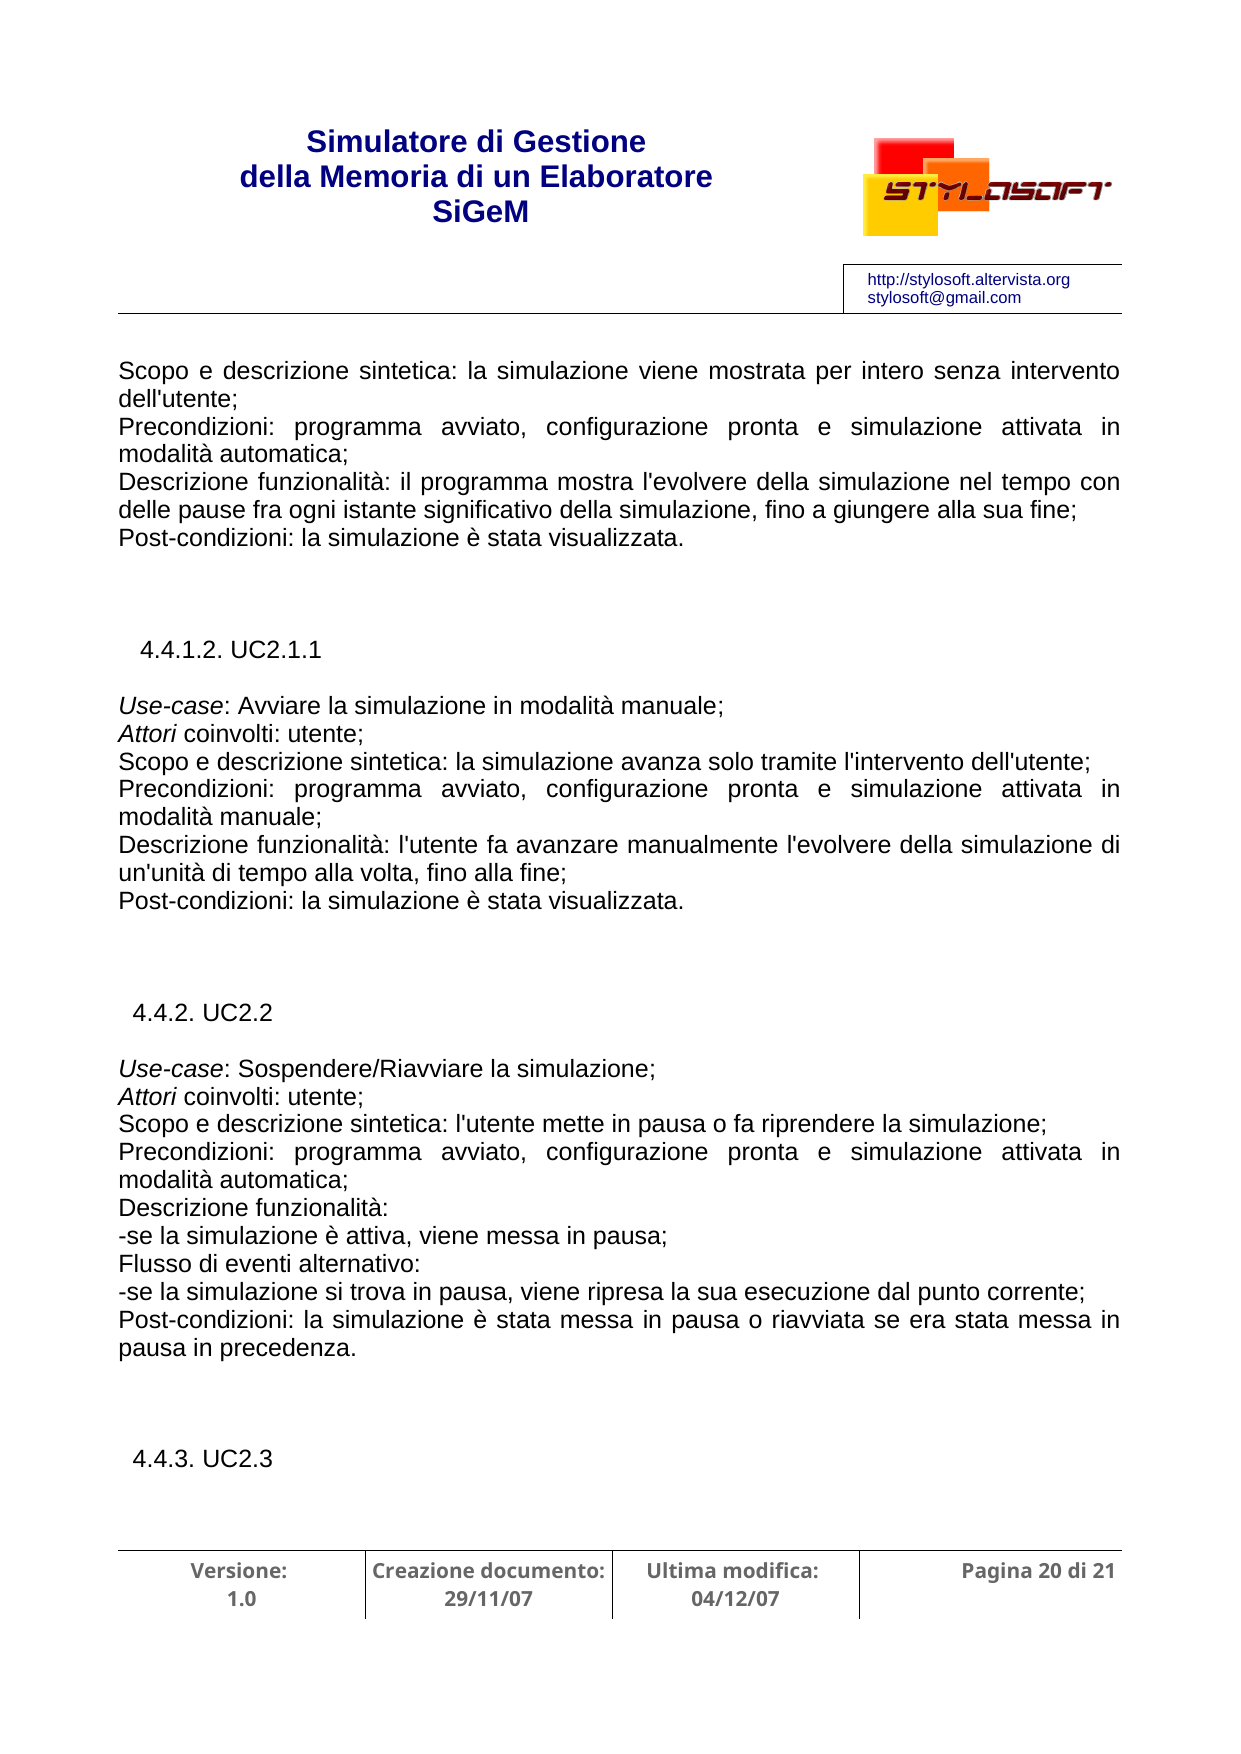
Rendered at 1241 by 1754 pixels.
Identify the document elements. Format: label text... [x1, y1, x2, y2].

text Attori coinvolti: utente; [118, 1082, 1122, 1110]
text -se la simulazione è attiva, viene messa in pausa; [118, 1222, 1122, 1250]
text Scopo e descrizione sintetica: la simulazione avanza solo tramite l'intervento dell'utente; [118, 747, 1122, 775]
text Precondizioni: programma avviato, configurazione pronta e simulazione attivata in modalità automatica; [118, 1138, 1122, 1194]
text Post-condizioni: la simulazione è stata visualizzata. [118, 524, 1122, 552]
picture [848, 123, 1117, 247]
text Descrizione funzionalità: l'utente fa avanzare manualmente l'evolvere della simulazione di un'unità di tempo alla volta, fino alla fine; [118, 831, 1122, 887]
text Descrizione funzionalità: il programma mostra l'evolvere della simulazione nel tempo con delle pause fra ogni istante significativo della simulazione, fino a giungere alla sua fine; [118, 468, 1122, 524]
text Post-condizioni: la simulazione è stata messa in pausa o riavviata se era stata messa in pausa in precedenza. [118, 1306, 1122, 1361]
list UC2.1.1 [140, 636, 1122, 663]
list UC2.3 [132, 1445, 1122, 1473]
text Use-case: Avviare la simulazione in modalità manuale; [118, 691, 1122, 719]
text Precondizioni: programma avviato, configurazione pronta e simulazione attivata in modalità manuale; [118, 775, 1122, 831]
text Use-case: Sospendere/Riavviare la simulazione; [118, 1054, 1122, 1082]
text Flusso di eventi alternativo: [118, 1250, 1122, 1278]
text Precondizioni: programma avviato, configurazione pronta e simulazione attivata in modalità automatica; [118, 412, 1122, 468]
text Attori coinvolti: utente; [118, 719, 1122, 747]
list UC2.2 [132, 998, 1122, 1026]
text -se la simulazione si trova in pausa, viene ripresa la sua esecuzione dal punto corrente; [118, 1278, 1122, 1306]
text Scopo e descrizione sintetica: l'utente mette in pausa o fa riprendere la simulazione; [118, 1110, 1122, 1138]
text Scopo e descrizione sintetica: la simulazione viene mostrata per intero senza intervento dell'utente; [118, 356, 1122, 412]
text Descrizione funzionalità: [118, 1194, 1122, 1222]
text Post-condizioni: la simulazione è stata visualizzata. [118, 887, 1122, 915]
